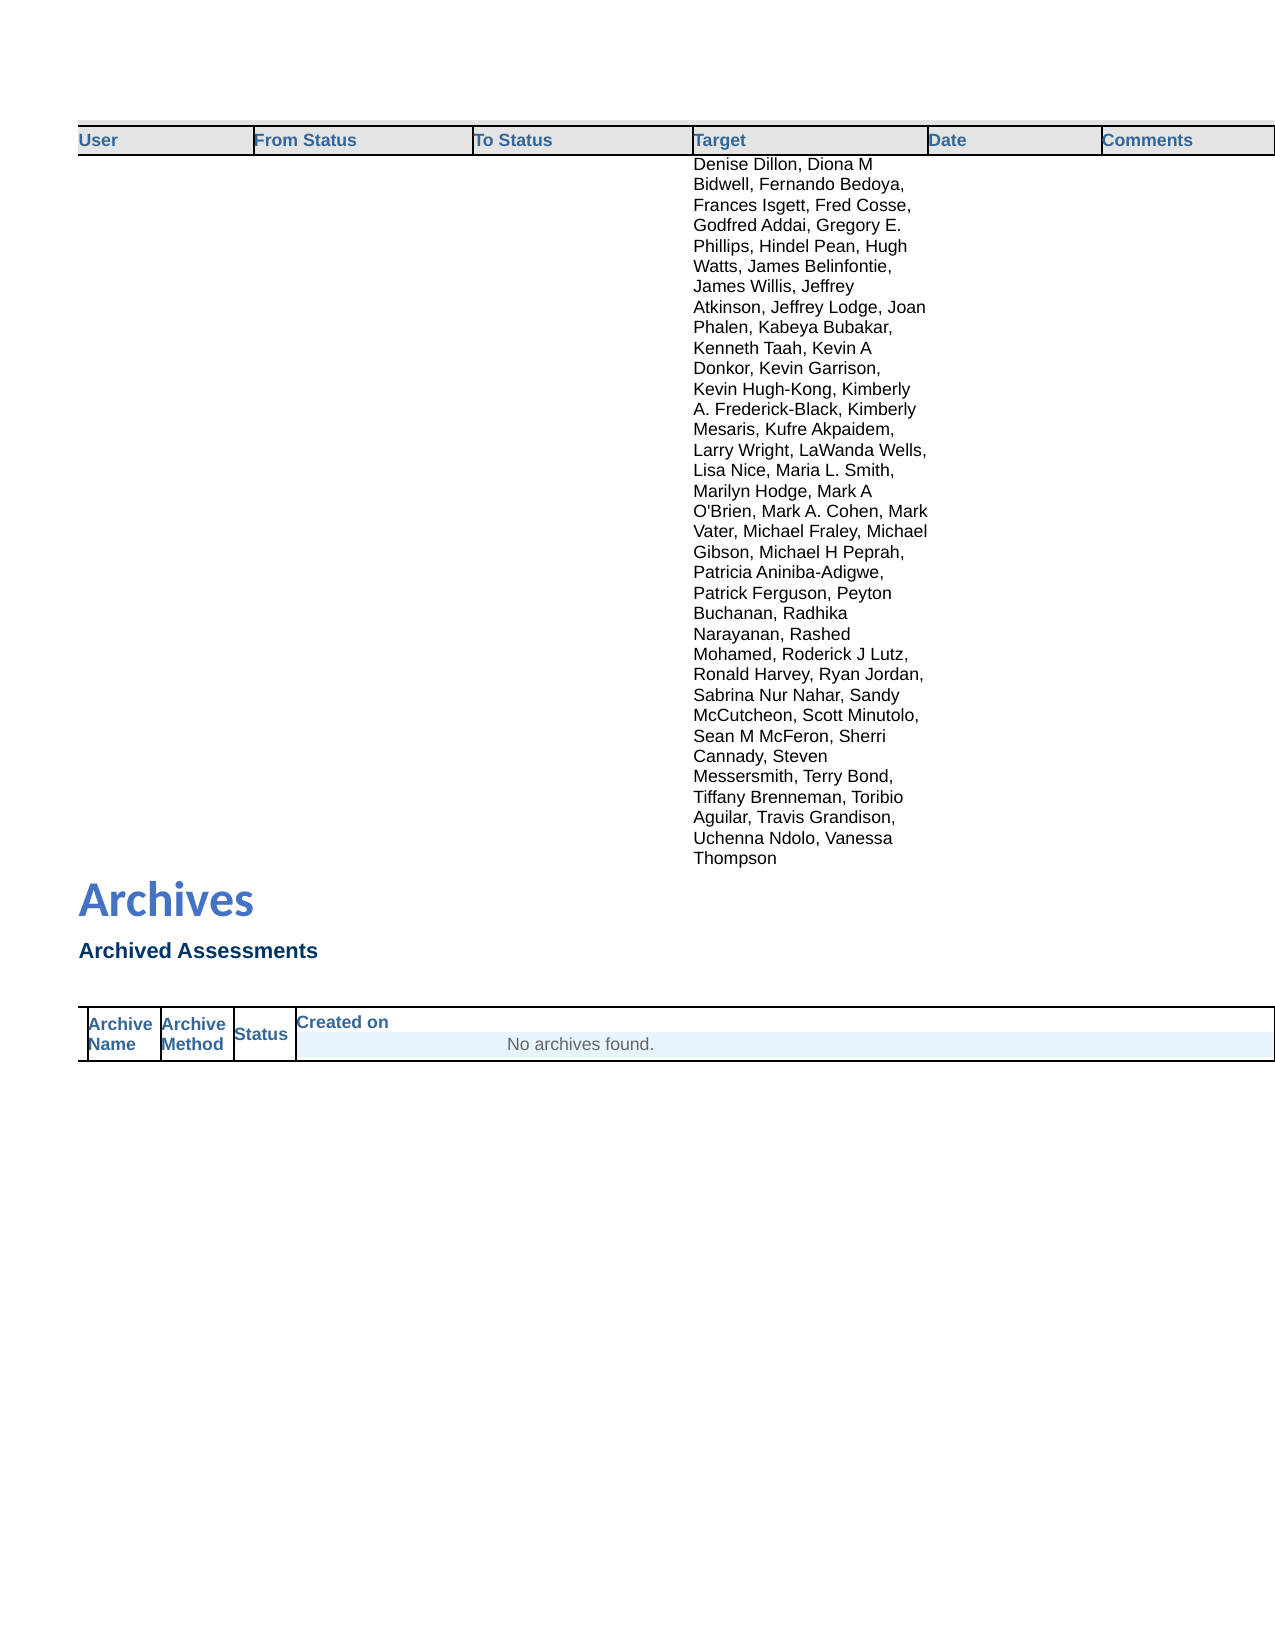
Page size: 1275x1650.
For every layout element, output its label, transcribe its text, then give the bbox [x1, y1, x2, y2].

table_cell User [78, 127, 253, 154]
table_cell From Status [255, 127, 472, 154]
table_cell Comments [1103, 127, 1274, 154]
table_cell Created on [297, 1008, 1274, 1032]
table_cell Status [235, 1008, 295, 1060]
table_cell [254, 156, 473, 868]
table_cell [1102, 156, 1275, 868]
table_cell [78, 156, 254, 868]
table_cell Archive Name [89, 1008, 160, 1060]
table_cell Archive Method [162, 1008, 233, 1060]
table_header No archives found. [507, 1032, 1274, 1057]
table_cell [928, 156, 1102, 868]
table_cell [78, 1008, 87, 1060]
table_cell Target [694, 127, 927, 154]
table_header [78, 120, 1275, 125]
table_cell Date [929, 127, 1101, 154]
table_cell [473, 156, 693, 868]
table_header [78, 1001, 1275, 1006]
table_header Archived Assessments [78, 939, 321, 964]
text Archives [78, 868, 1204, 929]
table_cell Denise Dillon, Diona M Bidwell, Fernando Bedoya, Frances Isgett, Fred Cosse, Godfred Addai, Gregory E. Phillips, Hindel Pean, Hugh Watts, James Belinfontie, James Willis, Jeffrey Atkinson, Jeffrey Lodge, Joan Phalen, Kabeya Bubakar, Kenneth Taah, Kevin A Donkor, Kevin Garrison, Kevin Hugh-Kong, Kimberly A. Frederick-Black, Kimberly Mesaris, Kufre Akpaidem, Larry Wright, LaWanda Wells, Lisa Nice, Maria L. Smith, Marilyn Hodge, Mark A O'Brien, Mark A. Cohen, Mark Vater, Michael Fraley, Michael Gibson, Michael H Peprah, Patricia Aniniba-Adigwe, Patrick Ferguson, Peyton Buchanan, Radhika Narayanan, Rashed Mohamed, Roderick J Lutz, Ronald Harvey, Ryan Jordan, Sabrina Nur Nahar, Sandy McCutcheon, Scott Minutolo, Sean M McFeron, Sherri Cannady, Steven Messersmith, Terry Bond, Tiffany Brenneman, Toribio Aguilar, Travis Grandison, Uchenna Ndolo, Vanessa Thompson [693, 156, 928, 868]
table_cell To Status [474, 127, 692, 154]
table_header [297, 1032, 507, 1057]
table_cell [78, 1062, 1275, 1067]
